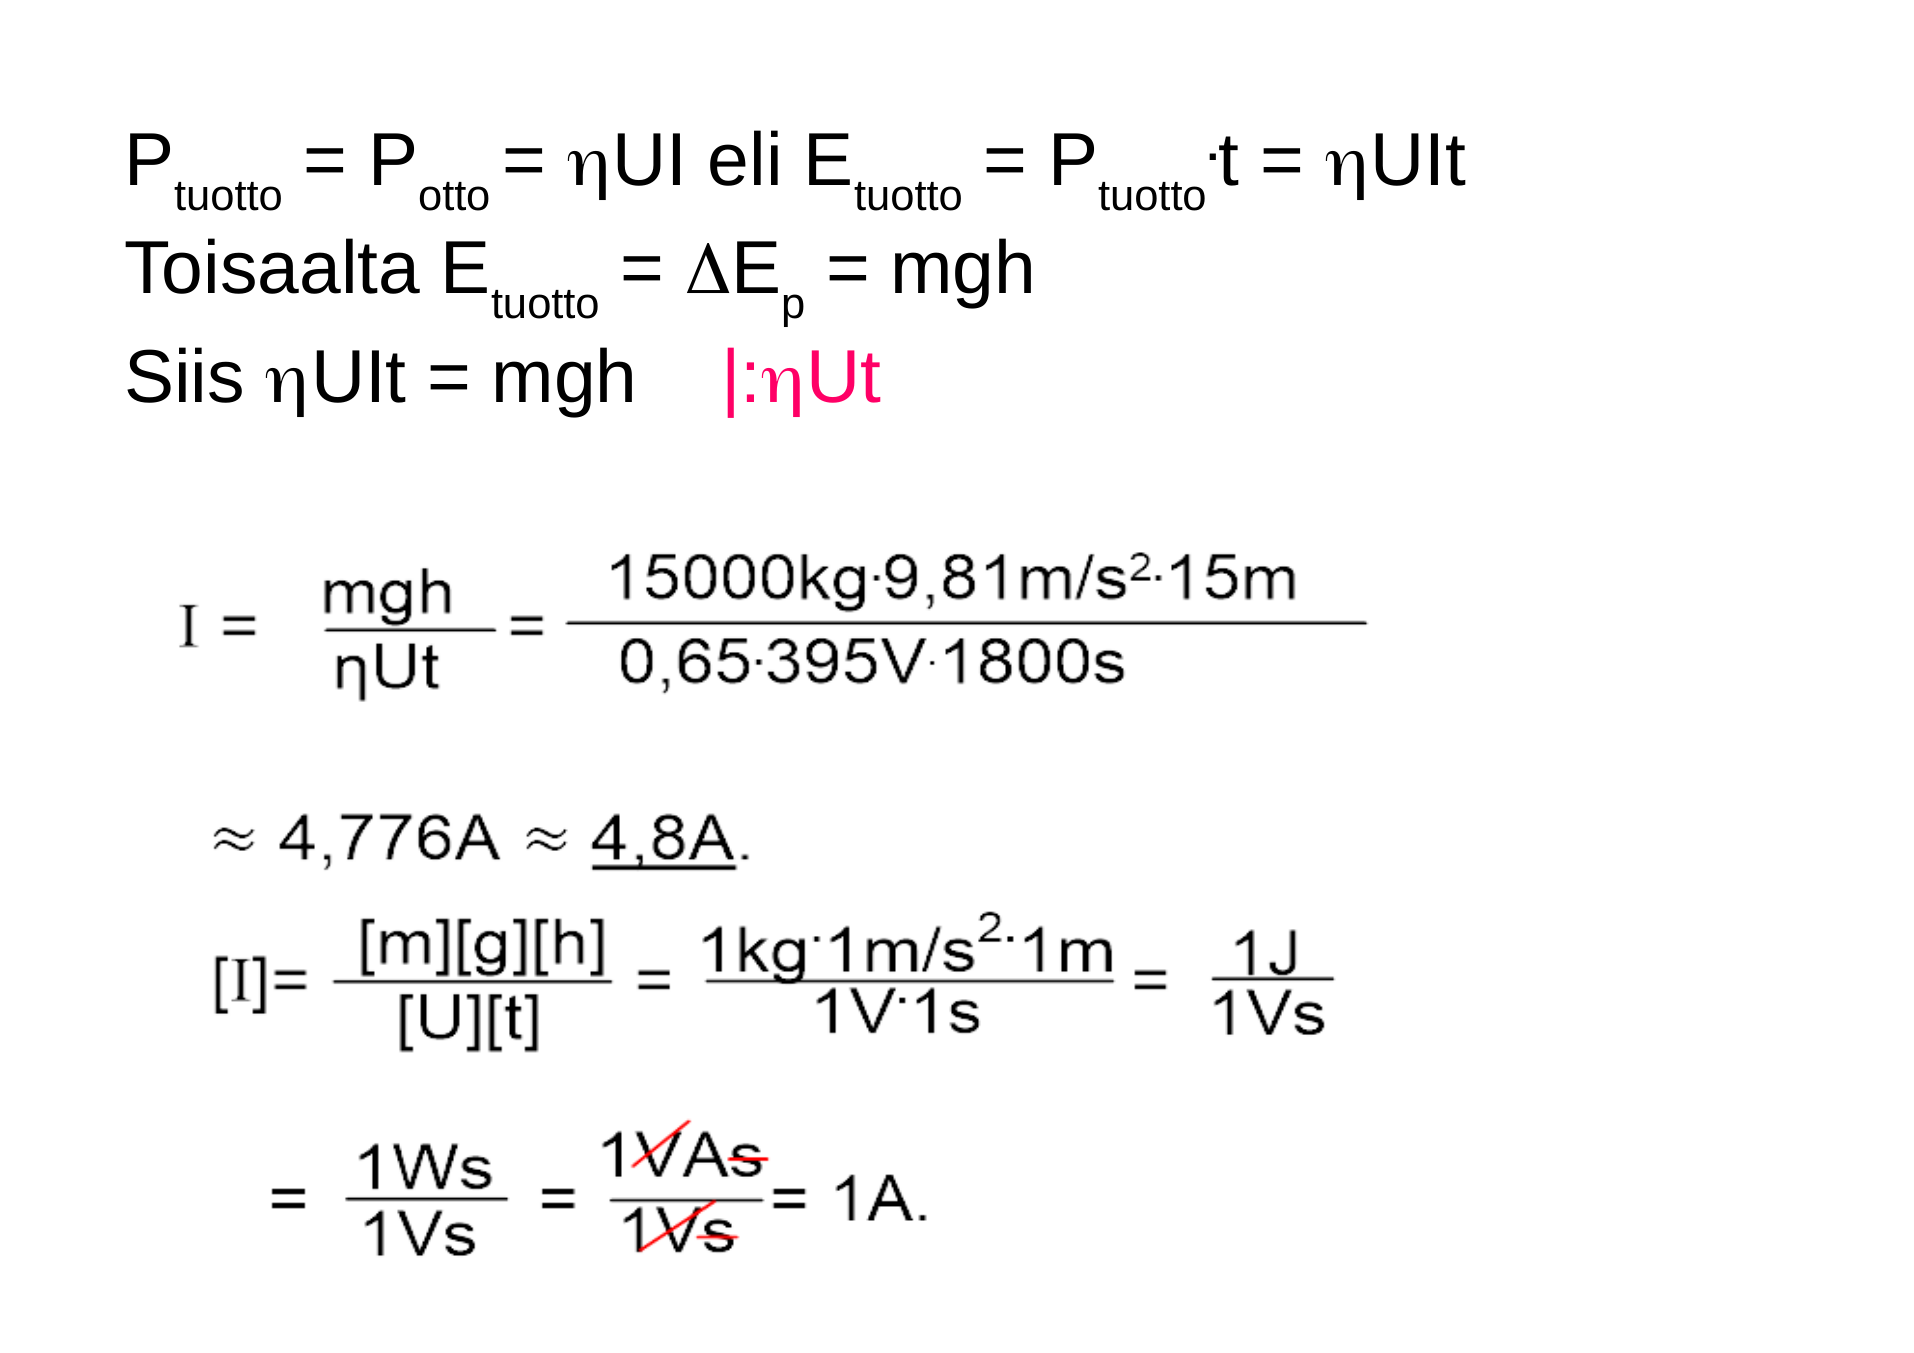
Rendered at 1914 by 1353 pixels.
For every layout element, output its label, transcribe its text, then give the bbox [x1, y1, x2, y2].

picture [122, 489, 1502, 1311]
text_box Ptuotto = Potto = UI eli Etuotto = Ptuotto.t = UIt Toisaalta Etuotto = Ep = mgh Siis UIt = mgh |:Ut [109, 102, 1914, 1039]
